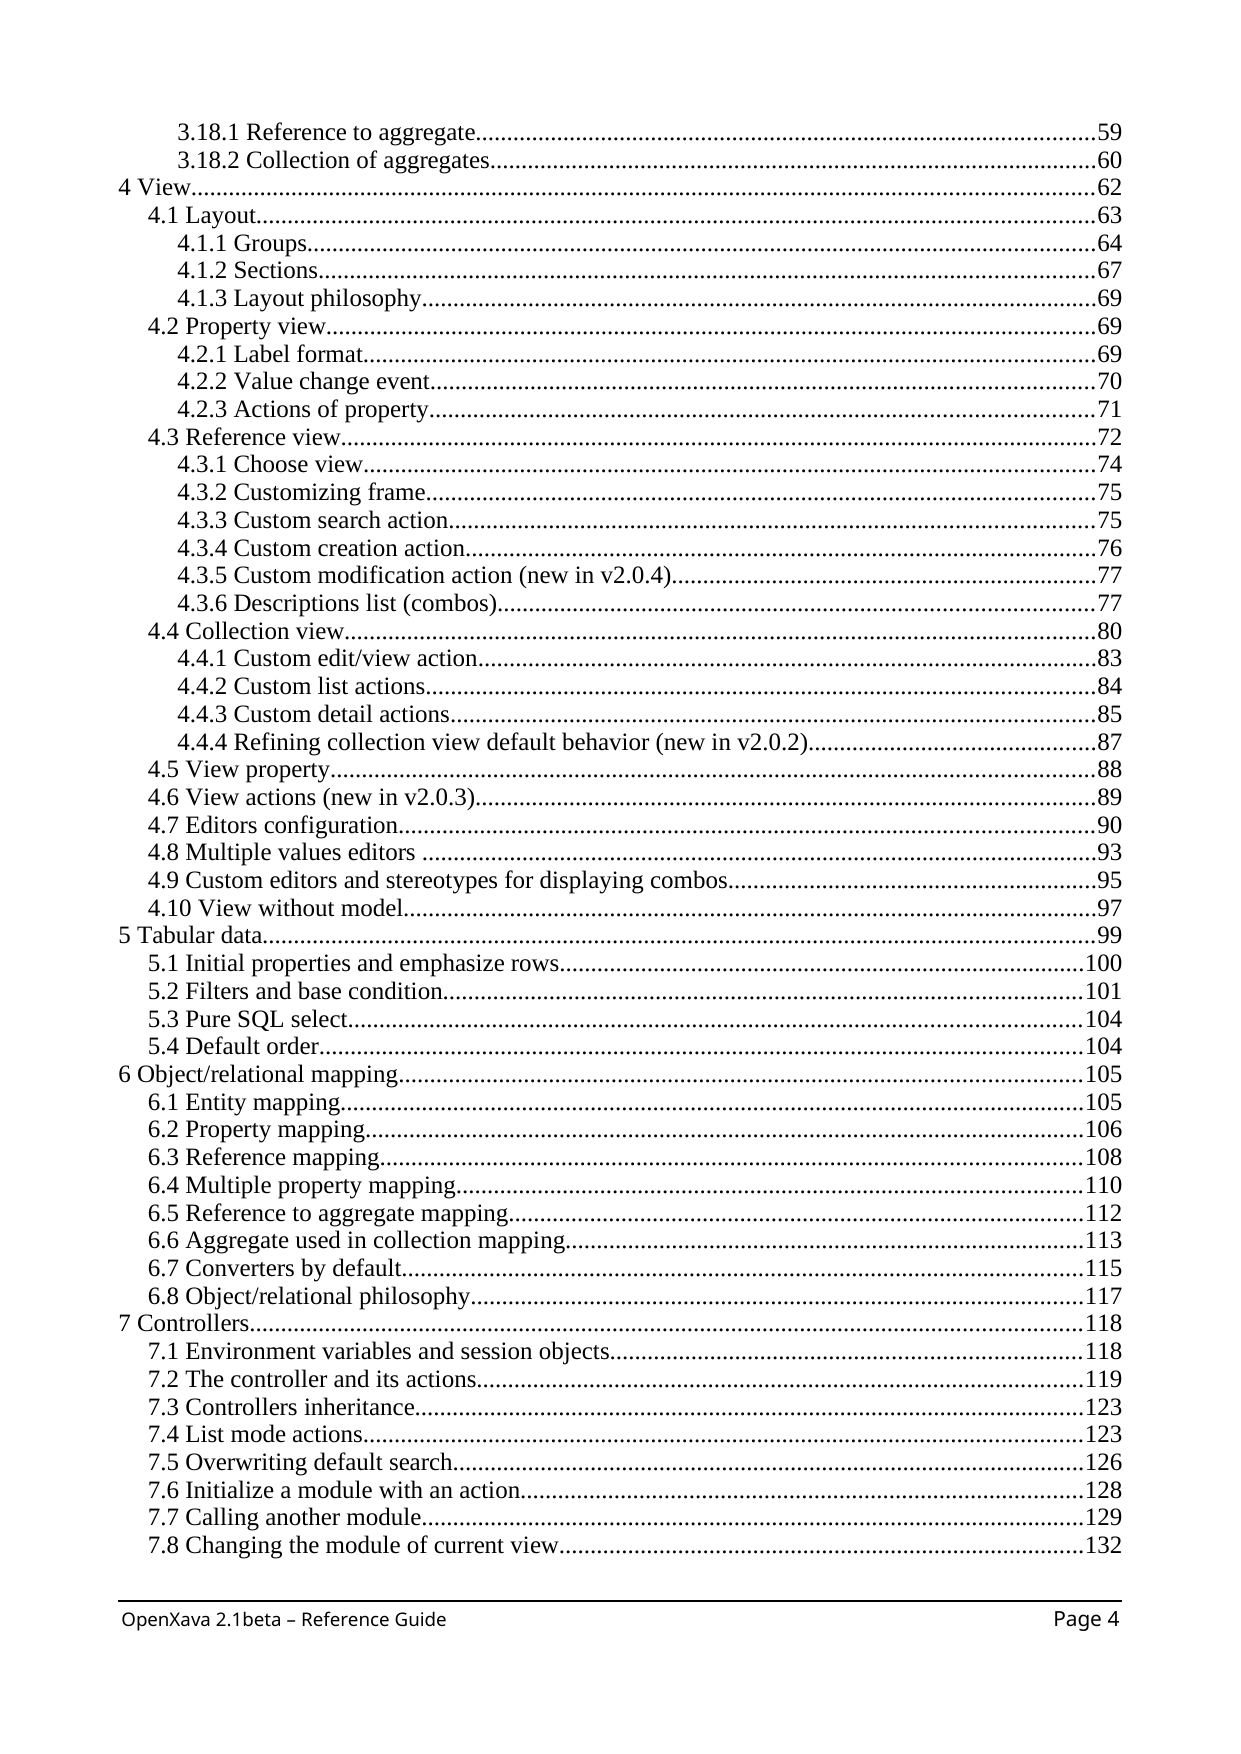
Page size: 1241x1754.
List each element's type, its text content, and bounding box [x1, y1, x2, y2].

text 7.2 The controller and its actions 119 [148, 1365, 1122, 1393]
text 4.3.6 Descriptions list (combos) 77 [177, 589, 1122, 617]
text 4.9 Custom editors and stereotypes for displaying combos 95 [148, 866, 1122, 894]
text 4.8 Multiple values editors 93 [148, 838, 1122, 866]
text 4.3.3 Custom search action 75 [177, 506, 1122, 534]
text 4.3.5 Custom modification action (new in v2.0.4) 77 [177, 561, 1122, 589]
text 6.6 Aggregate used in collection mapping 113 [148, 1226, 1122, 1254]
text 5.2 Filters and base condition 101 [148, 977, 1122, 1005]
text 4.2.2 Value change event 70 [177, 367, 1122, 395]
text 7.5 Overwriting default search 126 [148, 1448, 1122, 1476]
text 6.1 Entity mapping 105 [148, 1088, 1122, 1116]
text 3.18.1 Reference to aggregate 59 [177, 118, 1122, 146]
text 3.18.2 Collection of aggregates 60 [177, 146, 1122, 173]
text 4.4 Collection view 80 [148, 617, 1122, 644]
text 4 View 62 [118, 173, 1122, 201]
text 7.6 Initialize a module with an action 128 [148, 1476, 1122, 1503]
text 4.6 View actions (new in v2.0.3) 89 [148, 783, 1122, 811]
text 4.2 Property view 69 [148, 312, 1122, 340]
text 4.3.2 Customizing frame 75 [177, 478, 1122, 506]
text 6.8 Object/relational philosophy 117 [148, 1282, 1122, 1309]
text 4.10 View without model 97 [148, 894, 1122, 922]
text 4.4.2 Custom list actions 84 [177, 672, 1122, 700]
text 7 Controllers 118 [118, 1309, 1122, 1337]
text 4.7 Editors configuration 90 [148, 811, 1122, 838]
text 4.2.3 Actions of property 71 [177, 395, 1122, 423]
text 7.3 Controllers inheritance 123 [148, 1393, 1122, 1420]
text 5 Tabular data 99 [118, 922, 1122, 949]
text 4.4.4 Refining collection view default behavior (new in v2.0.2) 87 [177, 728, 1122, 755]
text 4.4.1 Custom edit/view action 83 [177, 644, 1122, 672]
text 4.1 Layout 63 [148, 201, 1122, 229]
text 5.1 Initial properties and emphasize rows 100 [148, 949, 1122, 977]
text 7.7 Calling another module 129 [148, 1503, 1122, 1531]
text 6.4 Multiple property mapping 110 [148, 1171, 1122, 1199]
text 4.4.3 Custom detail actions 85 [177, 700, 1122, 728]
text 6 Object/relational mapping 105 [118, 1060, 1122, 1088]
text 5.4 Default order 104 [148, 1032, 1122, 1060]
text 7.4 List mode actions 123 [148, 1420, 1122, 1448]
text 7.1 Environment variables and session objects 118 [148, 1337, 1122, 1365]
text 6.5 Reference to aggregate mapping 112 [148, 1199, 1122, 1226]
text 4.1.2 Sections 67 [177, 257, 1122, 284]
text 5.3 Pure SQL select 104 [148, 1005, 1122, 1032]
text 4.1.3 Layout philosophy 69 [177, 284, 1122, 312]
text 4.3.1 Choose view 74 [177, 451, 1122, 478]
text 4.5 View property 88 [148, 755, 1122, 783]
text 6.7 Converters by default 115 [148, 1254, 1122, 1282]
text 6.2 Property mapping 106 [148, 1116, 1122, 1143]
text 4.3 Reference view 72 [148, 423, 1122, 451]
text 4.2.1 Label format 69 [177, 340, 1122, 367]
text 7.8 Changing the module of current view 132 [148, 1531, 1122, 1559]
text 6.3 Reference mapping 108 [148, 1143, 1122, 1171]
text 4.3.4 Custom creation action 76 [177, 534, 1122, 561]
text 4.1.1 Groups 64 [177, 229, 1122, 257]
